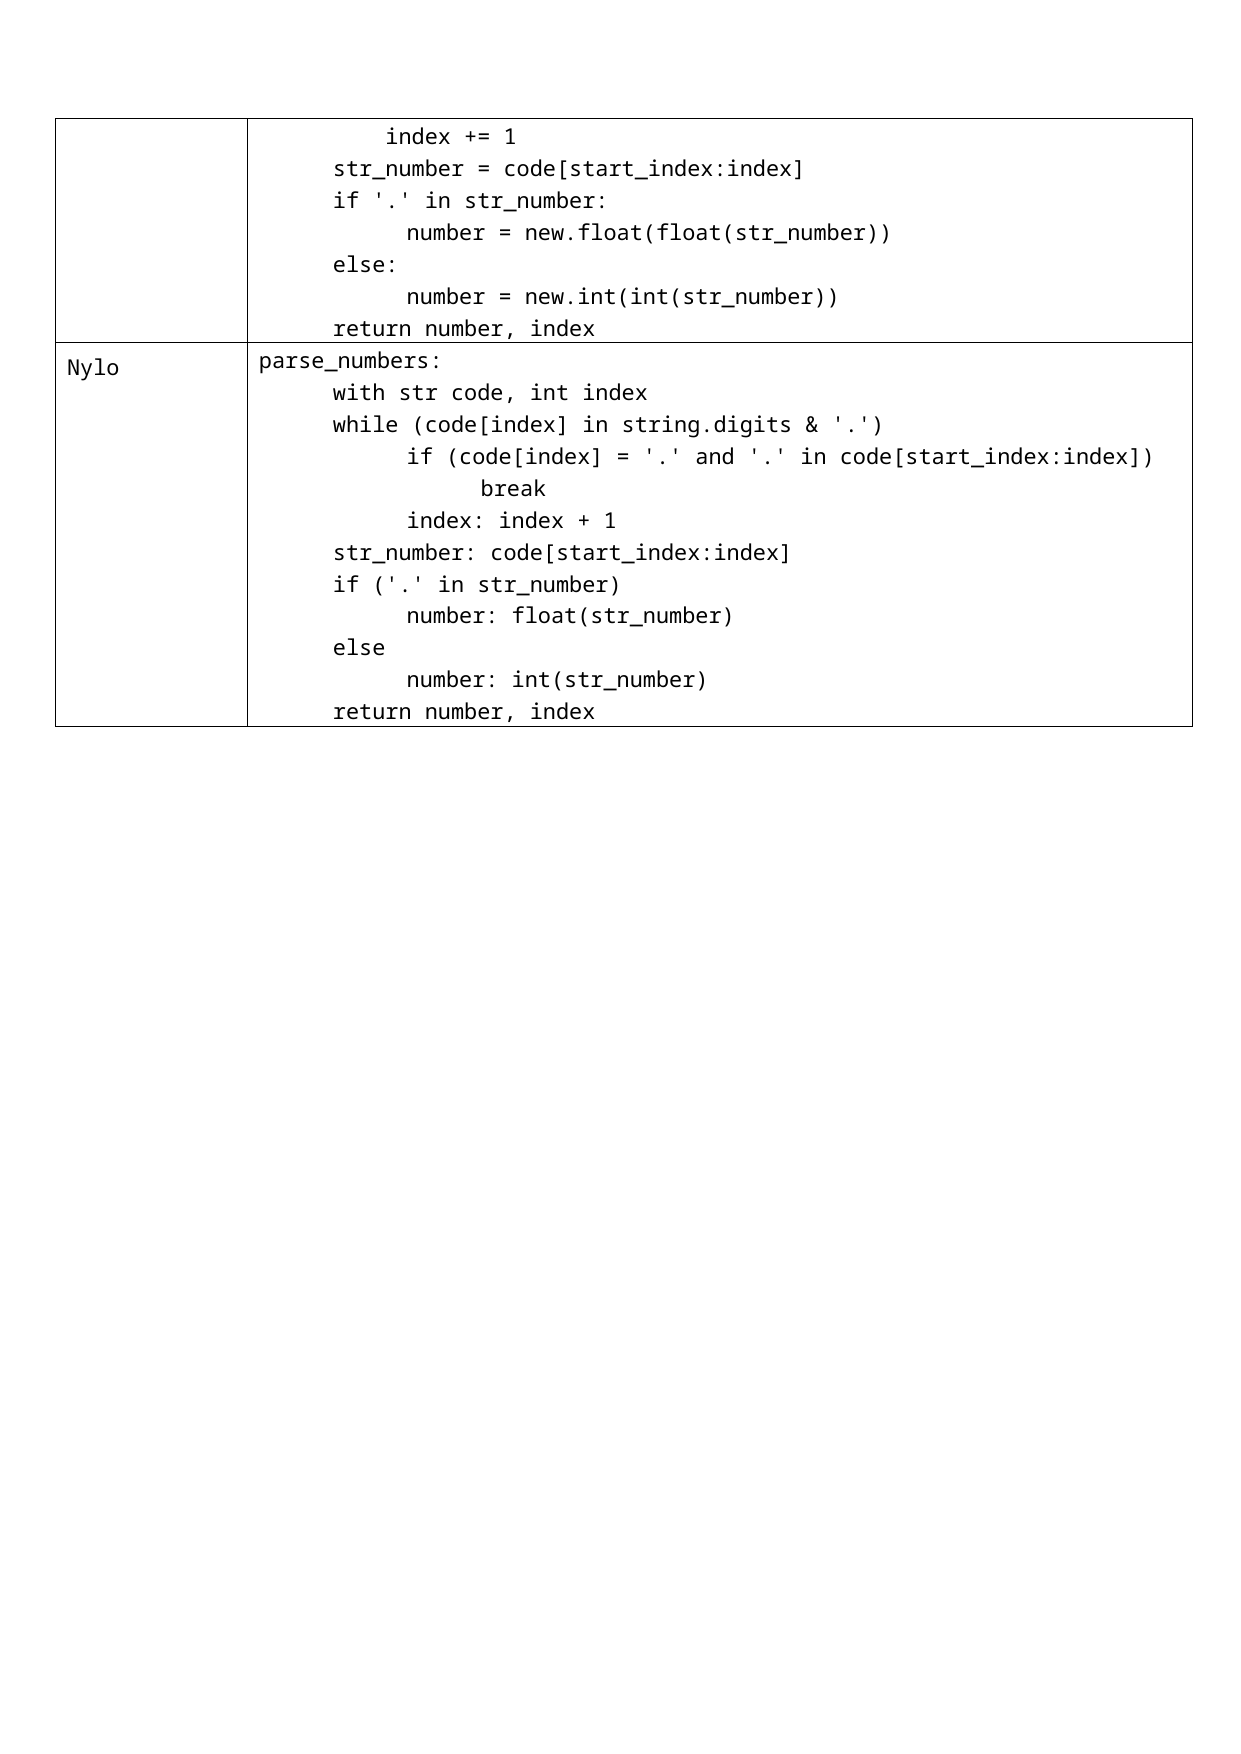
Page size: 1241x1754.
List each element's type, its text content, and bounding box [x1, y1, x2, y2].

table_header index += 1 str_number = code[start_index:index] if '.' in str_number: number = new.float(float(str_number)) else: number = new.int(int(str_number)) return number, index [248, 119, 1192, 342]
table_header [56, 119, 247, 342]
table_cell Nylo [56, 343, 247, 726]
table_cell parse_numbers: with str code, int index while (code[index] in string.digits & '.') if (code[index] = '.' and '.' in code[start_index:index]) break index: index + 1 str_number: code[start_index:index] if ('.' in str_number) number: float(str_number) else number: int(str_number) return number, index [248, 343, 1192, 726]
